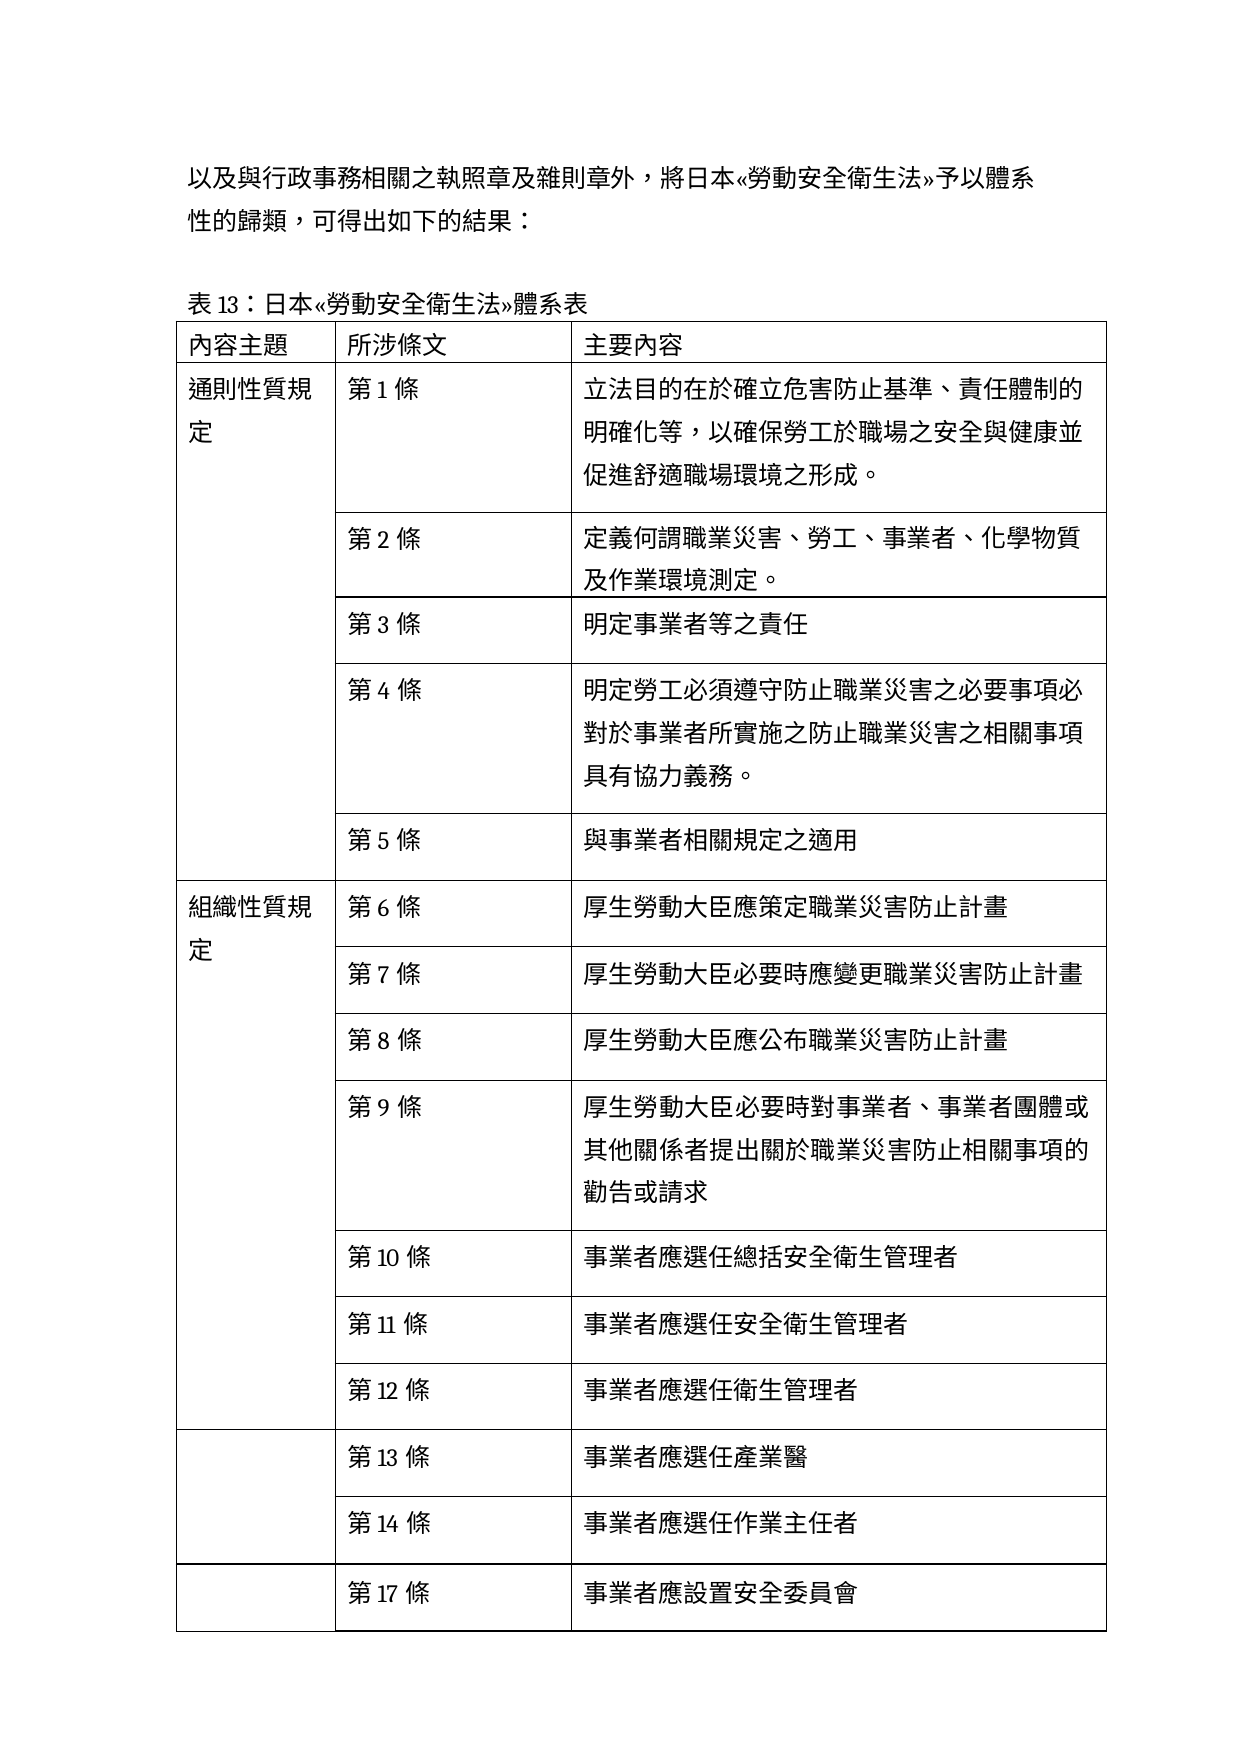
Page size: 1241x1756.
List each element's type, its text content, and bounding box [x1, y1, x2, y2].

table_cell 第 11 條 [336, 1297, 571, 1363]
table_cell 事業者應選任產業醫 [572, 1430, 1106, 1496]
table_cell 第 12 條 [336, 1364, 571, 1429]
table_cell 第 10 條 [336, 1231, 571, 1296]
table_cell 與事業者相關規定之適用 [572, 814, 1106, 879]
table_cell 第 2 條 [336, 513, 571, 596]
table_cell 事業者應選任作業主任者 [572, 1497, 1106, 1563]
table_cell 厚生勞動大臣應公布職業災害防止計畫 [572, 1014, 1106, 1079]
table_header 所涉條文 [336, 322, 571, 362]
table_cell 厚生勞動大臣必要時對事業者、事業者團體或其他關係者提出關於職業災害防止相關事項的勸告或請求 [572, 1081, 1106, 1229]
table_header 第 17 條 [336, 1565, 571, 1630]
table_cell 明定勞工必須遵守防止職業災害之必要事項必對於事業者所實施之防止職業災害之相關事項具有協力義務。 [572, 664, 1106, 813]
table_header [177, 1565, 335, 1631]
table_cell 第 3 條 [336, 598, 571, 663]
table_cell [177, 1430, 335, 1563]
table_cell 厚生勞動大臣必要時應變更職業災害防止計畫 [572, 947, 1106, 1013]
text 表 13：日本«勞動安全衛生法»體系表 [187, 284, 1119, 321]
table_cell 厚生勞動大臣應策定職業災害防止計畫 [572, 881, 1106, 946]
table_cell 第 8 條 [336, 1014, 571, 1079]
table_header 事業者應設置安全委員會 [572, 1565, 1106, 1630]
table_cell 事業者應選任衛生管理者 [572, 1364, 1106, 1429]
table_cell 第 5 條 [336, 814, 571, 879]
text 以及與行政事務相關之執照章及雜則章外，將日本«勞動安全衛生法»予以體系性的歸類，可得出如下的結果： [187, 158, 1038, 237]
table_cell 組織性質規定 [177, 881, 335, 1429]
table_header 主要內容 [572, 322, 1106, 362]
table_cell 第 7 條 [336, 947, 571, 1013]
table_cell 第 4 條 [336, 664, 571, 813]
table_cell 第 13 條 [336, 1430, 571, 1496]
table_cell 明定事業者等之責任 [572, 598, 1106, 663]
table_cell 事業者應選任總括安全衛生管理者 [572, 1231, 1106, 1296]
table_cell 第 1 條 [336, 363, 571, 512]
table_cell 通則性質規定 [177, 363, 335, 879]
table_cell 第 6 條 [336, 881, 571, 946]
table_header 內容主題 [177, 322, 335, 362]
table_cell 立法目的在於確立危害防止基準、責任體制的明確化等，以確保勞工於職場之安全與健康並促進舒適職場環境之形成。 [572, 363, 1106, 512]
table_cell 第 14 條 [336, 1497, 571, 1563]
table_cell 事業者應選任安全衛生管理者 [572, 1297, 1106, 1363]
table_cell 第 9 條 [336, 1081, 571, 1229]
table_cell 定義何謂職業災害、勞工、事業者、化學物質及作業環境測定。 [572, 513, 1106, 596]
